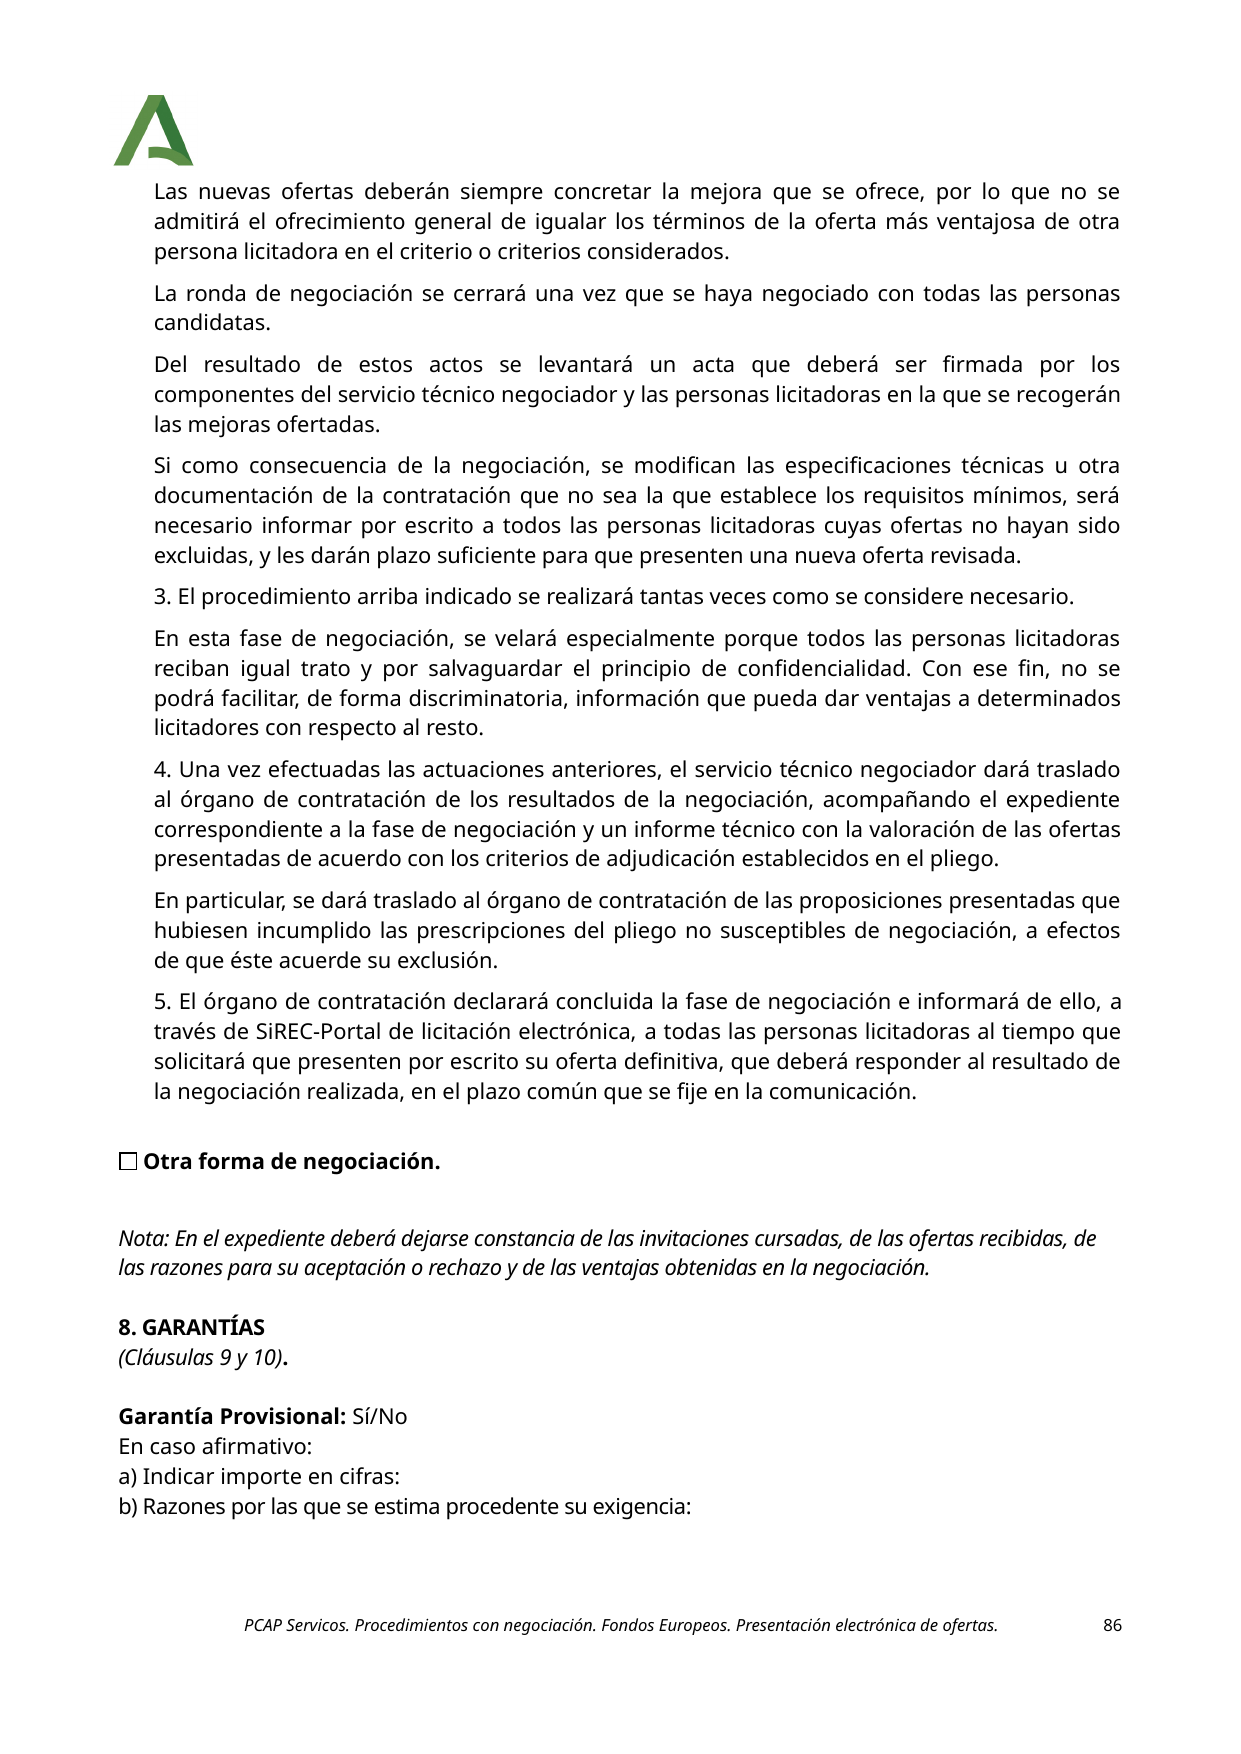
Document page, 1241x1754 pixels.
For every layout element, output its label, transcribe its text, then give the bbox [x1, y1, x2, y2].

text En caso afirmativo: [118, 1431, 1122, 1461]
text 3. El procedimiento arriba indicado se realizará tantas veces como se considere necesario. [153, 581, 1122, 611]
text b) Razones por las que se estima procedente su exigencia: [118, 1491, 1122, 1520]
text Otra forma de negociación. [118, 1146, 1122, 1176]
text En esta fase de negociación, se velará especialmente porque todos las personas licitadoras reciban igual trato y por salvaguardar el principio de confidencialidad. Con ese fin, no se podrá facilitar, de forma discriminatoria, información que pueda dar ventajas a determinados licitadores con respecto al resto. [153, 623, 1122, 742]
text La ronda de negociación se cerrará una vez que se haya negociado con todas las personas candidatas. [153, 278, 1122, 337]
text Nota: En el expediente deberá dejarse constancia de las invitaciones cursadas, de las ofertas recibidas, de las razones para su aceptación o rechazo y de las ventajas obtenidas en la negociación. [118, 1222, 1122, 1282]
picture [109, 91, 198, 170]
text 8. GARANTÍAS [118, 1312, 1122, 1342]
text Si como consecuencia de la negociación, se modifican las especificaciones técnicas u otra documentación de la contratación que no sea la que establece los requisitos mínimos, será necesario informar por escrito a todos las personas licitadoras cuyas ofertas no hayan sido excluidas, y les darán plazo suficiente para que presenten una nueva oferta revisada. [153, 450, 1122, 569]
text a) Indicar importe en cifras: [118, 1461, 1122, 1491]
text (Cláusulas 9 y 10). [118, 1342, 1122, 1371]
text En particular, se dará traslado al órgano de contratación de las proposiciones presentadas que hubiesen incumplido las prescripciones del pliego no susceptibles de negociación, a efectos de que éste acuerde su exclusión. [153, 885, 1122, 974]
text Garantía Provisional: Sí/No [118, 1401, 1122, 1431]
text 5. El órgano de contratación declarará concluida la fase de negociación e informará de ello, a través de SiREC-Portal de licitación electrónica, a todas las personas licitadoras al tiempo que solicitará que presenten por escrito su oferta definitiva, que deberá responder al resultado de la negociación realizada, en el plazo común que se fije en la comunicación. [153, 986, 1122, 1106]
text 4. Una vez efectuadas las actuaciones anteriores, el servicio técnico negociador dará traslado al órgano de contratación de los resultados de la negociación, acompañando el expediente correspondiente a la fase de negociación y un informe técnico con la valoración de las ofertas presentadas de acuerdo con los criterios de adjudicación establecidos en el pliego. [153, 754, 1122, 873]
text Del resultado de estos actos se levantará un acta que deberá ser firmada por los componentes del servicio técnico negociador y las personas licitadoras en la que se recogerán las mejoras ofertadas. [153, 349, 1122, 438]
text Las nuevas ofertas deberán siempre concretar la mejora que se ofrece, por lo que no se admitirá el ofrecimiento general de igualar los términos de la oferta más ventajosa de otra persona licitadora en el criterio o criterios considerados. [153, 176, 1122, 266]
